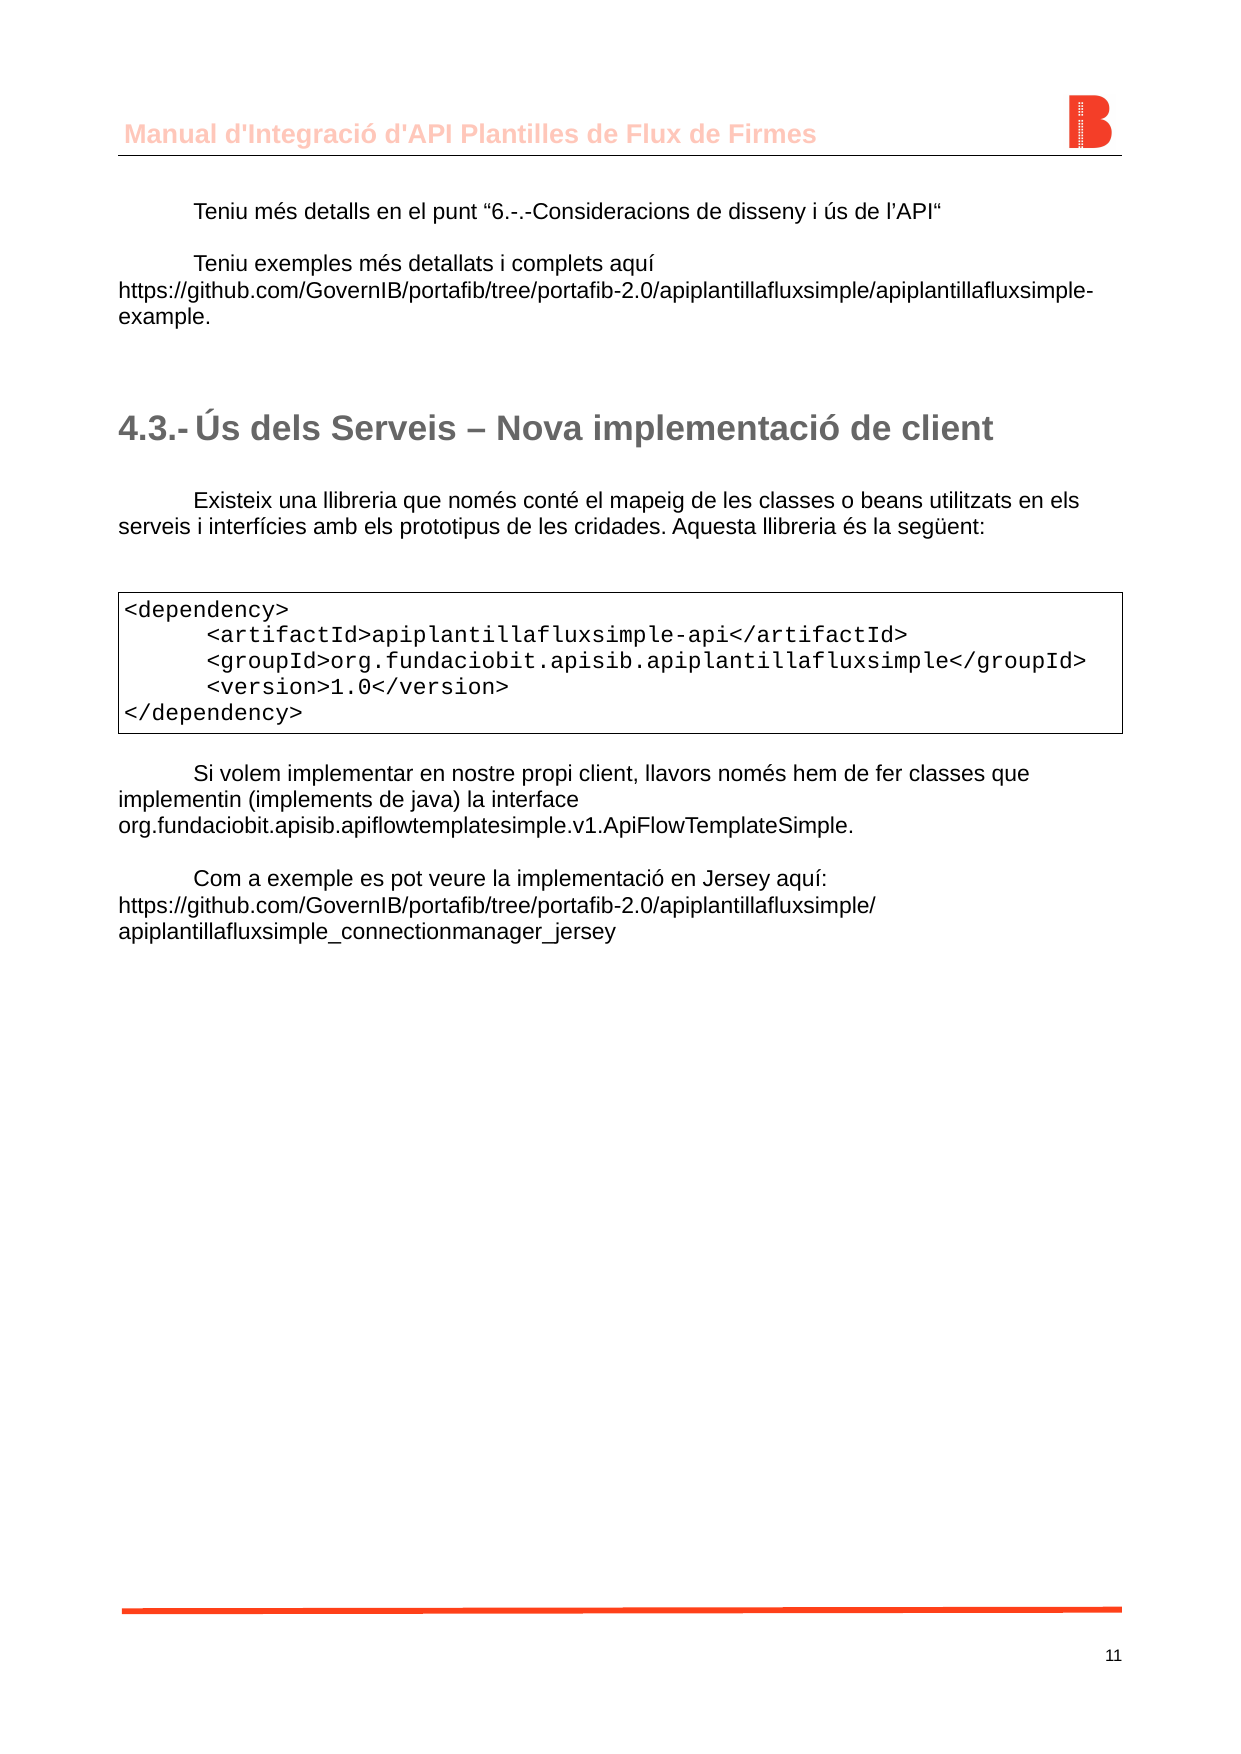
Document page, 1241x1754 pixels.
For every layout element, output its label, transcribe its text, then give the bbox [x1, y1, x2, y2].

text Teniu exemples més detallats i complets aquí https://github.com/GovernIB/portafib/tree/portafib-2.0/apiplantillafluxsimple/apiplantillafluxsimple-example. [118, 250, 1122, 329]
subtitle Ús dels Serveis – Nova implementació de client [118, 407, 1122, 448]
text Com a exemple es pot veure la implementació en Jersey aquí: https://github.com/GovernIB/portafib/tree/portafib-2.0/apiplantillafluxsimple/apiplantillafluxsimple_connectionmanager_jersey [118, 865, 1122, 944]
table_header <dependency> <artifactId>apiplantillafluxsimple-api</artifactId> <groupId>org.fundaciobit.apisib.apiplantillafluxsimple</groupId> <version>1.0</version> </dependency> [119, 593, 1122, 733]
text Teniu més detalls en el punt “6.-Consideracions de disseny i ús de l’API“ [118, 198, 1122, 224]
text Existeix una llibreria que només conté el mapeig de les classes o beans utilitzats en els serveis i interfícies amb els prototipus de les cridades. Aquesta llibreria és la següent: [118, 487, 1122, 539]
text Si volem implementar en nostre propi client, llavors només hem de fer classes que implementin (implements de java) la interface org.fundaciobit.apisib.apiflowtemplatesimple.v1.ApiFlowTemplateSimple. [118, 734, 1122, 839]
picture [1063, 94, 1117, 150]
